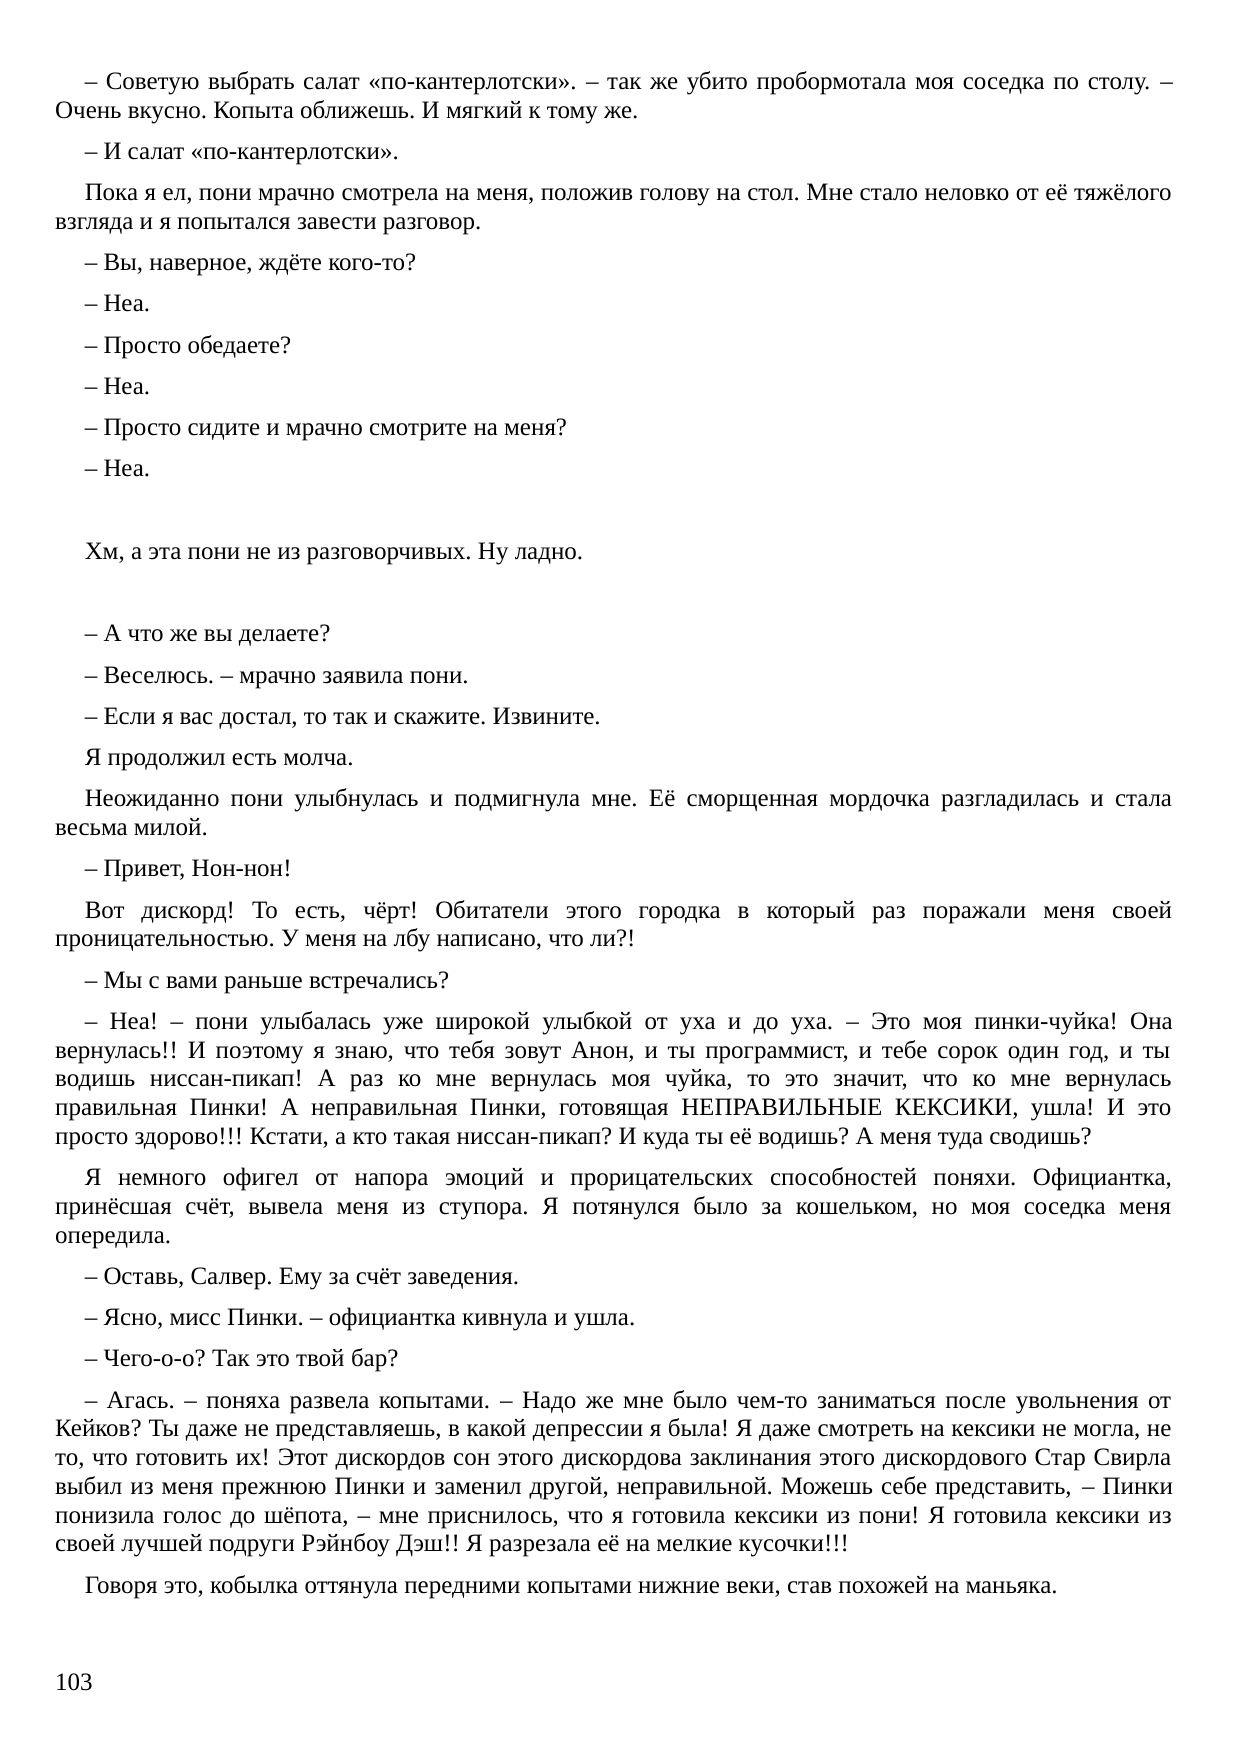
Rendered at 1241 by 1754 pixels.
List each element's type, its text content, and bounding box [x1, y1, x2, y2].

text – А что же вы делаете? [55, 618, 1173, 647]
text Я продолжил есть молча. [55, 742, 1173, 771]
text – Просто обедаете? [55, 330, 1173, 358]
text – Привет, Нон-нон! [55, 853, 1173, 882]
text – Если я вас достал, то так и скажите. Извините. [55, 701, 1173, 730]
text Я немного офигел от напора эмоций и прорицательских способностей поняхи. Официантка, принёсшая счёт, вывела меня из ступора. Я потянулся было за кошельком, но моя соседка меня опередила. [55, 1162, 1173, 1248]
text – Неа. [55, 371, 1173, 400]
text – Неа! – пони улыбалась уже широкой улыбкой от уха и до уха. – Это моя пинки-чуйка! Она вернулась!! И поэтому я знаю, что тебя зовут Анон, и ты программист, и тебе сорок один год, и ты водишь ниссан-пикап! А раз ко мне вернулась моя чуйка, то это значит, что ко мне вернулась правильная Пинки! А неправильная Пинки, готовящая НЕПРАВИЛЬНЫЕ КЕКСИКИ, ушла! И это просто здорово!!! Кстати, а кто такая ниссан-пикап? И куда ты её водишь? А меня туда сводишь? [55, 1006, 1173, 1150]
text – Ясно, мисс Пинки. – официантка кивнула и ушла. [55, 1302, 1173, 1331]
text – Агась. – поняха развела копытами. – Надо же мне было чем-то заниматься после увольнения от Кейков? Ты даже не представляешь, в какой депрессии я была! Я даже смотреть на кексики не могла, не то, что готовить их! Этот дискордов сон этого дискордова заклинания этого дискордового Стар Свирла выбил из меня прежнюю Пинки и заменил другой, неправильной. Можешь себе представить, – Пинки понизила голос до шёпота, – мне приснилось, что я готовила кексики из пони! Я готовила кексики из своей лучшей подруги Рэйнбоу Дэш!! Я разрезала её на мелкие кусочки!!! [55, 1385, 1173, 1557]
text – Вы, наверное, ждёте кого-то? [55, 247, 1173, 276]
text – Мы с вами раньше встречались? [55, 965, 1173, 993]
text – И салат «по-кантерлотски». [55, 136, 1173, 165]
text Неожиданно пони улыбнулась и подмигнула мне. Её сморщенная мордочка разгладилась и стала весьма милой. [55, 783, 1173, 841]
text – Оставь, Салвер. Ему за счёт заведения. [55, 1261, 1173, 1290]
text – Чего-о-о? Так это твой бар? [55, 1343, 1173, 1372]
text – Неа. [55, 453, 1173, 482]
text – Веселюсь. – мрачно заявила пони. [55, 660, 1173, 688]
text – Просто сидите и мрачно смотрите на меня? [55, 412, 1173, 441]
text – Советую выбрать салат «по-кантерлотски». – так же убито пробормотала моя соседка по столу. – Очень вкусно. Копыта оближешь. И мягкий к тому же. [55, 66, 1173, 123]
text Хм, а эта пони не из разговорчивых. Ну ладно. [55, 536, 1173, 565]
text Пока я ел, пони мрачно смотрела на меня, положив голову на стол. Мне стало неловко от её тяжёлого взгляда и я попытался завести разговор. [55, 177, 1173, 235]
text – Неа. [55, 288, 1173, 317]
text Вот дискорд! То есть, чёрт! Обитатели этого городка в который раз поражали меня своей проницательностью. У меня на лбу написано, что ли?! [55, 895, 1173, 952]
text Говоря это, кобылка оттянула передними копытами нижние веки, став похожей на маньяка. [55, 1570, 1173, 1598]
